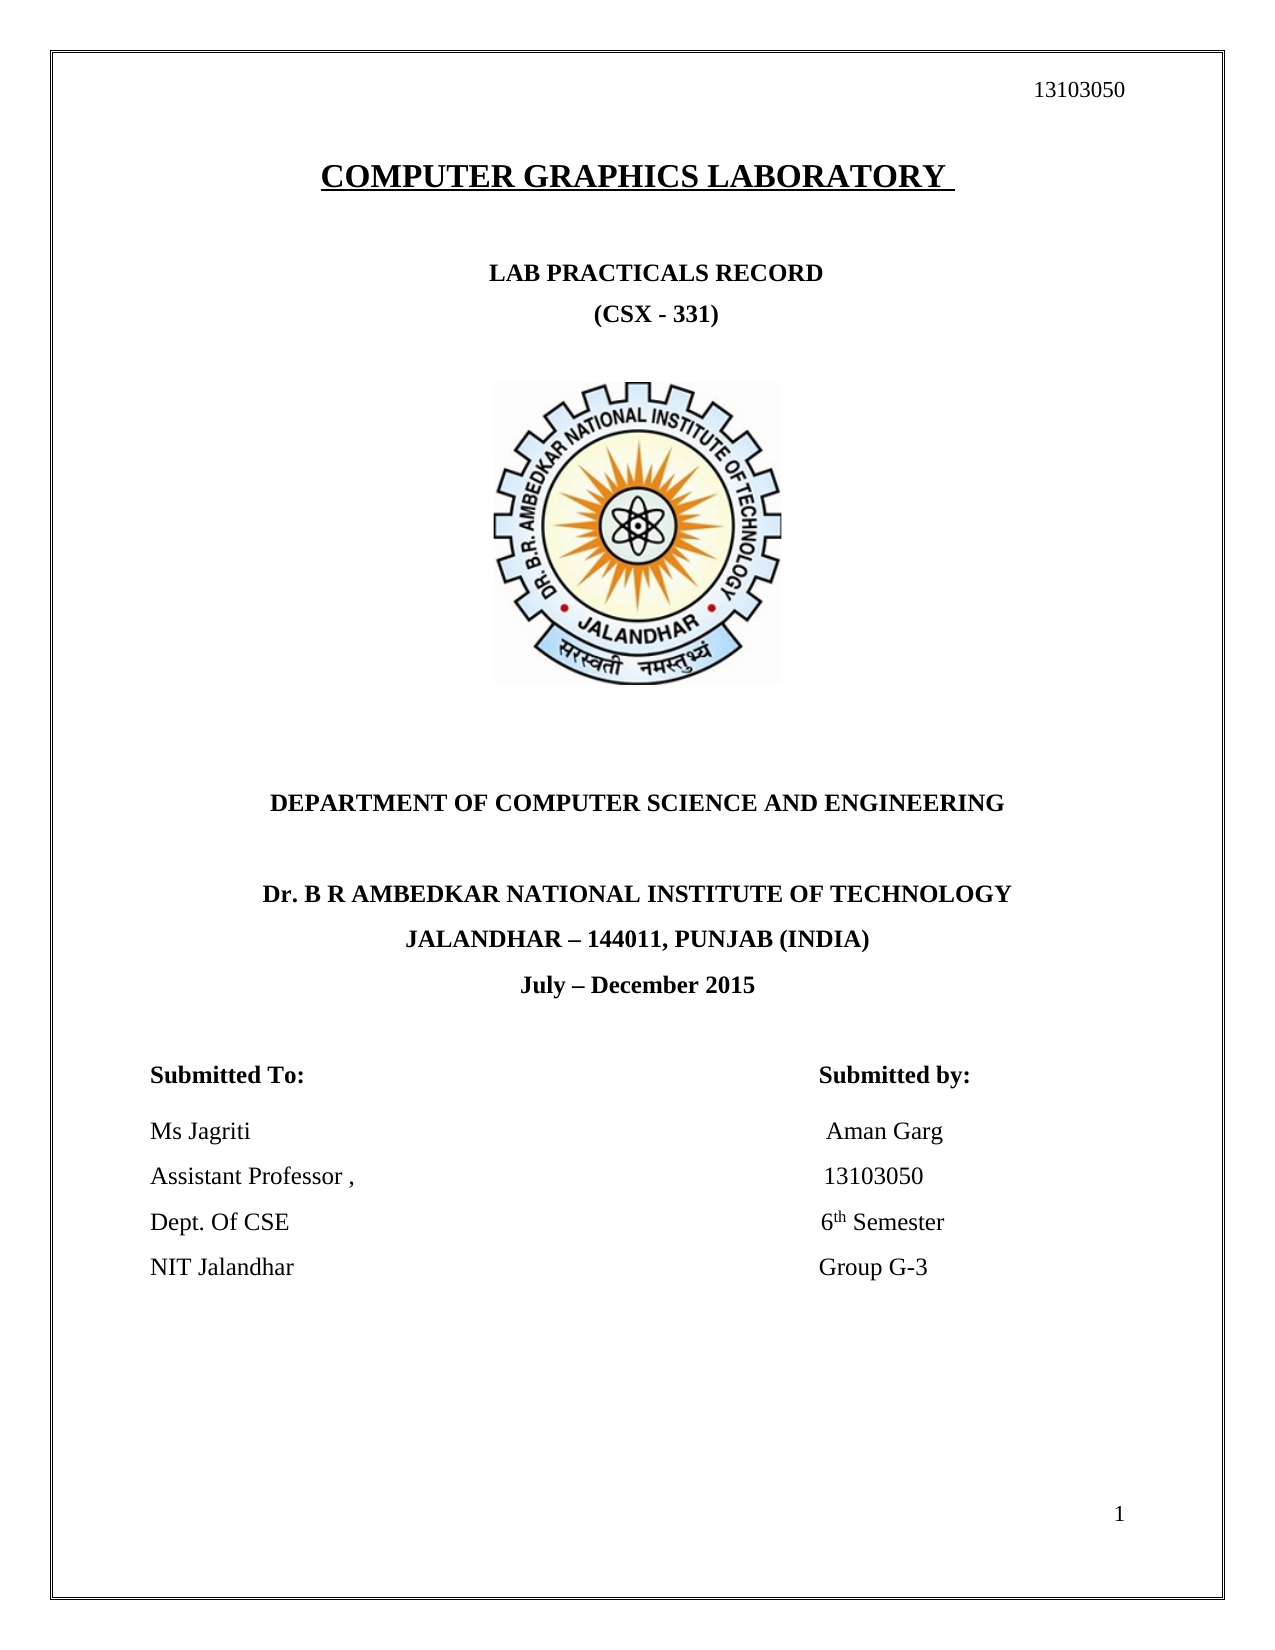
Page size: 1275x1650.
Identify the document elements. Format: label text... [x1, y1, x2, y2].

picture [493, 382, 782, 685]
text Dr. B R AMBEDKAR NATIONAL INSTITUTE OF TECHNOLOGY [150, 879, 1125, 908]
text July – December 2015 [150, 970, 1125, 999]
text JALANDHAR – 144011, PUNJAB (INDIA) [150, 924, 1125, 953]
text Dept. Of CSE 6th Semester [150, 1207, 1125, 1236]
text DEPARTMENT OF COMPUTER SCIENCE AND ENGINEERING [150, 788, 1125, 817]
text (CSX - 331) [187, 299, 1125, 328]
subtitle Submitted To: Submitted by: [150, 1060, 1125, 1089]
text NIT Jalandhar Group G-3 [150, 1252, 1125, 1281]
text Ms Jagriti Aman Garg [150, 1116, 1125, 1144]
text Assistant Professor , 13103050 [150, 1161, 1125, 1190]
text LAB PRACTICALS RECORD [187, 258, 1125, 287]
text COMPUTER GRAPHICS LABORATORY [150, 156, 1125, 194]
